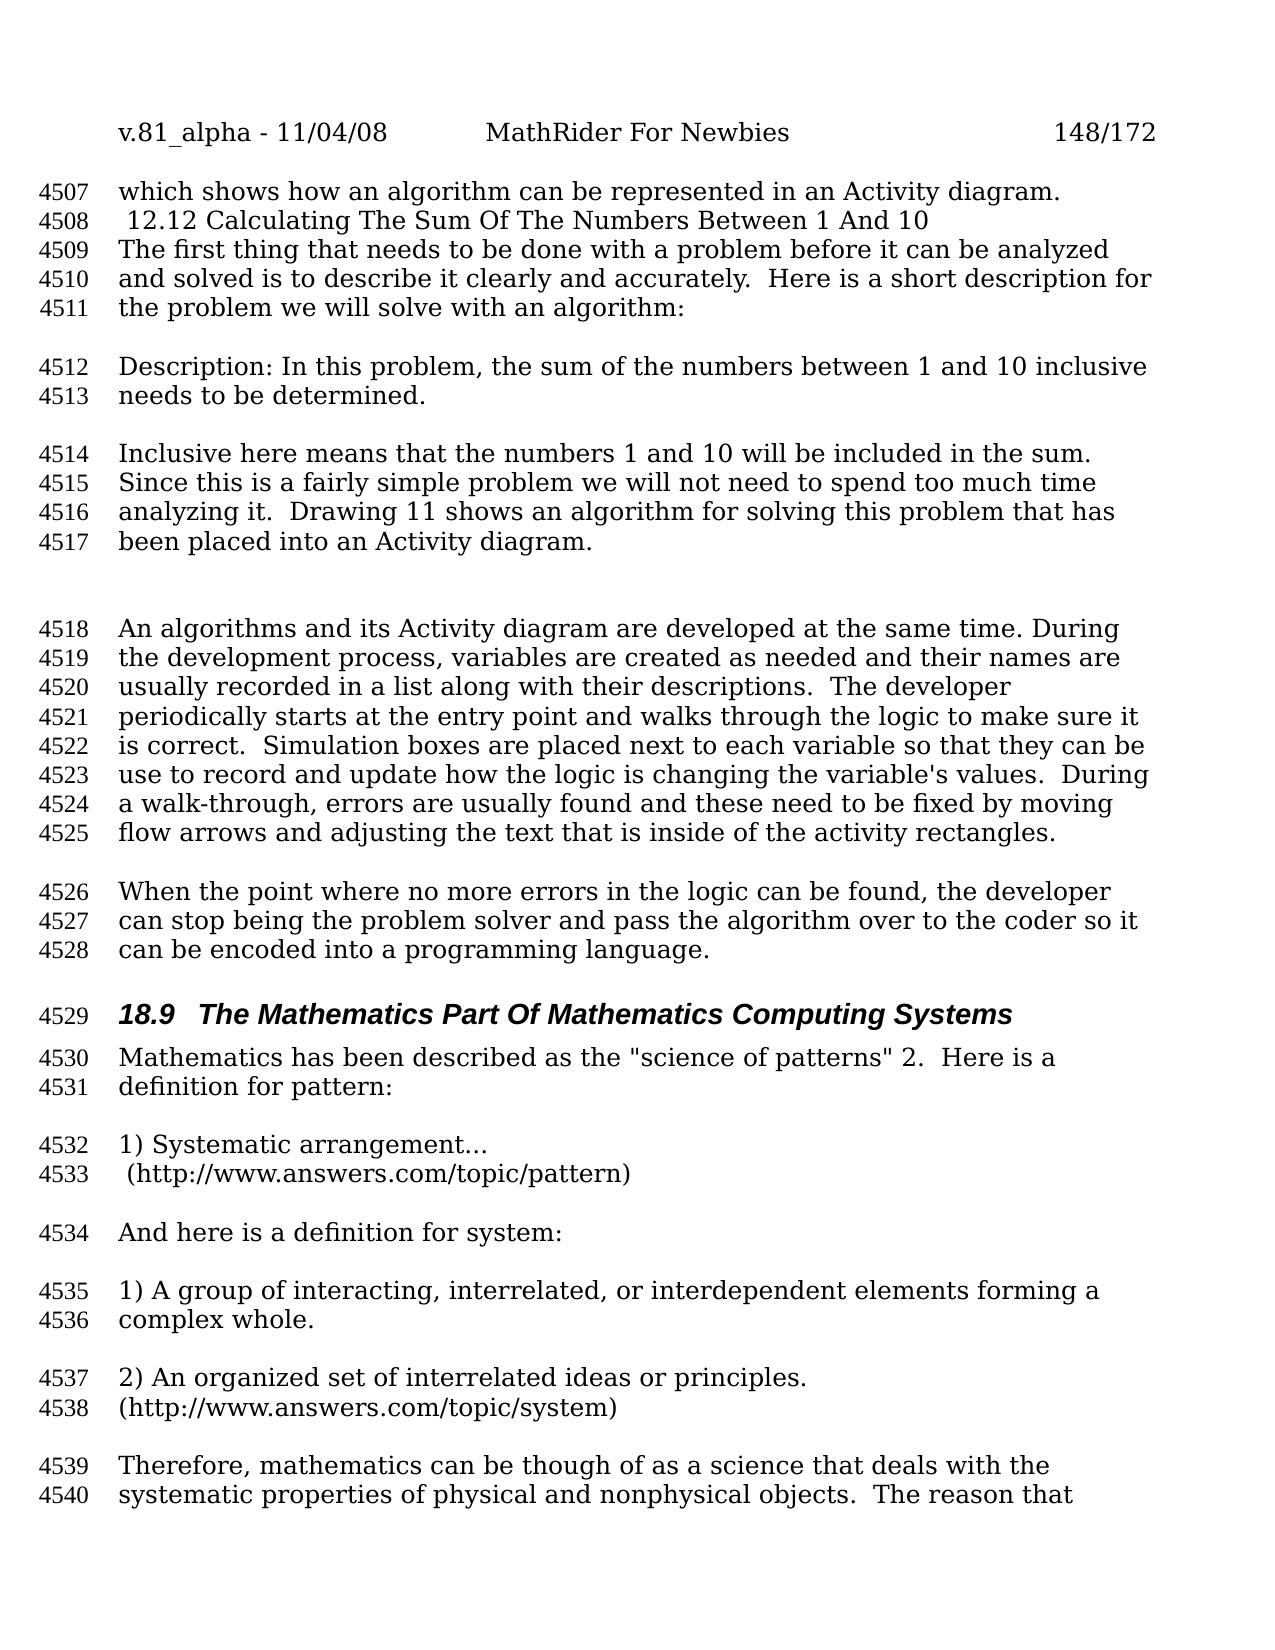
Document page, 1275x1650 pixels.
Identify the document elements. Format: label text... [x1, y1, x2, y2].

text Description: In this problem, the sum of the numbers between 1 and 10 inclusive needs to be determined. [118, 352, 1157, 410]
text 1) Systematic arrangement... [118, 1130, 1157, 1159]
text Mathematics has been described as the "science of patterns" 2. Here is a definition for pattern: [118, 1043, 1157, 1101]
text When the point where no more errors in the logic can be found, the developer can stop being the problem solver and pass the algorithm over to the coder so it can be encoded into a programming language. [118, 877, 1157, 964]
subtitle The Mathematics Part Of Mathematics Computing Systems [118, 997, 1157, 1031]
text which shows how an algorithm can be represented in an Activity diagram. [118, 177, 1157, 206]
text Therefore, mathematics can be though of as a science that deals with the systematic properties of physical and nonphysical objects. The reason that [118, 1451, 1157, 1509]
text (http://www.answers.com/topic/pattern) [118, 1159, 1157, 1189]
text And here is a definition for system: [118, 1218, 1157, 1247]
text 1) A group of interacting, interrelated, or interdependent elements forming a complex whole. [118, 1276, 1157, 1334]
text An algorithms and its Activity diagram are developed at the same time. During the development process, variables are created as needed and their names are usually recorded in a list along with their descriptions. The developer periodically starts at the entry point and walks through the logic to make sure it is correct. Simulation boxes are placed next to each variable so that they can be use to record and update how the logic is changing the variable's values. During a walk-through, errors are usually found and these need to be fixed by moving flow arrows and adjusting the text that is inside of the activity rectangles. [118, 614, 1157, 848]
text 12.12 Calculating The Sum Of The Numbers Between 1 And 10 [118, 206, 1157, 235]
text The first thing that needs to be done with a problem before it can be analyzed and solved is to describe it clearly and accurately. Here is a short description for the problem we will solve with an algorithm: [118, 235, 1157, 323]
text Inclusive here means that the numbers 1 and 10 will be included in the sum. Since this is a fairly simple problem we will not need to spend too much time analyzing it. Drawing 11 shows an algorithm for solving this problem that has been placed into an Activity diagram. [118, 439, 1157, 556]
text (http://www.answers.com/topic/system) [118, 1393, 1157, 1422]
text 2) An organized set of interrelated ideas or principles. [118, 1364, 1157, 1393]
